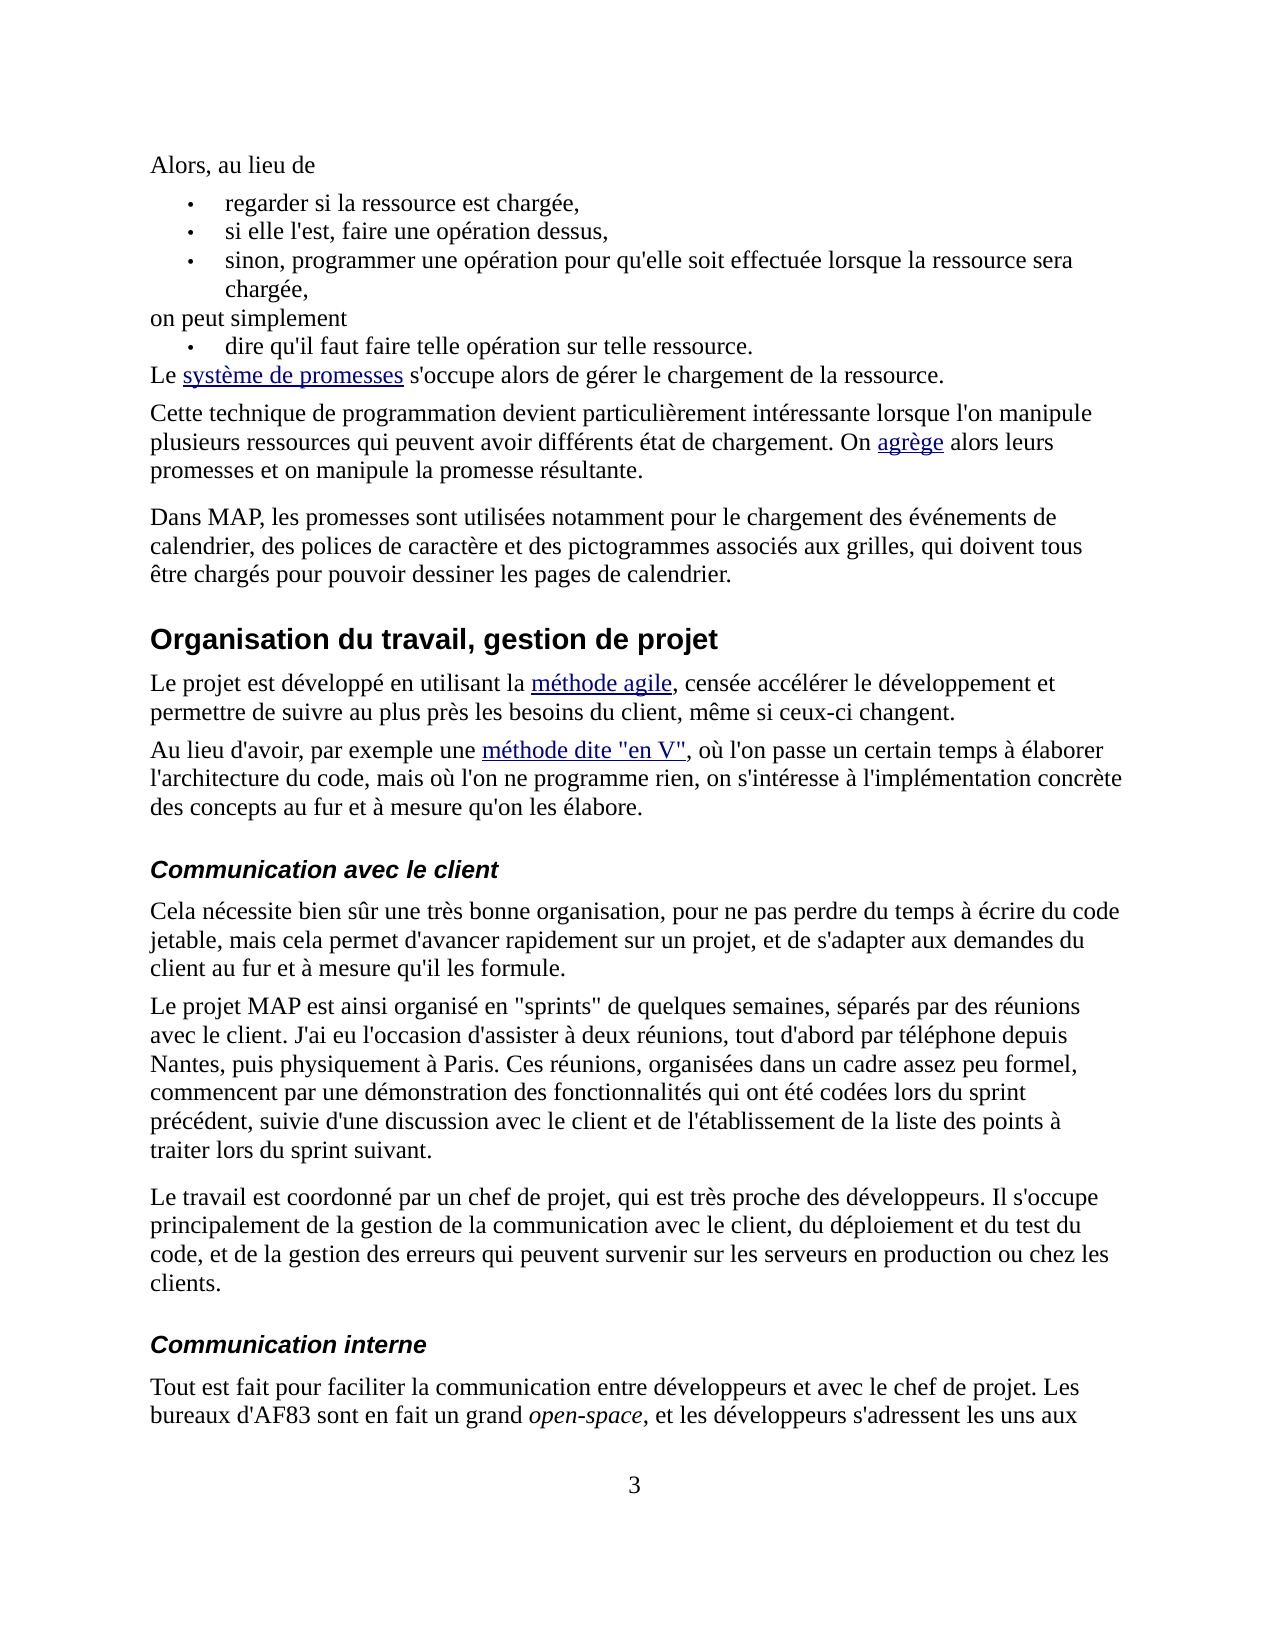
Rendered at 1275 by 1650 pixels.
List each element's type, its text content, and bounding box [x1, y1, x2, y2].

text Cette technique de programmation devient particulièrement intéressante lorsque l'on manipule plusieurs ressources qui peuvent avoir différents état de chargement. On agrège alors leurs promesses et on manipule la promesse résultante. [150, 398, 1125, 484]
text Le système de promesses s'occupe alors de gérer le chargement de la ressource. [150, 360, 1125, 389]
text Cela nécessite bien sûr une très bonne organisation, pour ne pas perdre du temps à écrire du code jetable, mais cela permet d'avancer rapidement sur un projet, et de s'adapter aux demandes du client au fur et à mesure qu'il les formule. [150, 896, 1125, 982]
subtitle Communication avec le client [150, 855, 1125, 883]
text Le projet est développé en utilisant la méthode agile, censée accélérer le développement et permettre de suivre au plus près les besoins du client, même si ceux-ci changent. [150, 668, 1125, 726]
subtitle Communication interne [150, 1331, 1125, 1359]
subtitle Organisation du travail, gestion de projet [150, 622, 1125, 656]
text Au lieu d'avoir, par exemple une méthode dite "en V", où l'on passe un certain temps à élaborer l'architecture du code, mais où l'on ne programme rien, on s'intéresse à l'implémentation concrète des concepts au fur et à mesure qu'on les élabore. [150, 735, 1125, 821]
list regarder si la ressource est chargée, [187, 188, 1125, 216]
text Dans MAP, les promesses sont utilisées notamment pour le chargement des événements de calendrier, des polices de caractère et des pictogrammes associés aux grilles, qui doivent tous être chargés pour pouvoir dessiner les pages de calendrier. [150, 502, 1125, 588]
text Alors, au lieu de [150, 150, 1125, 179]
list si elle l'est, faire une opération dessus, [187, 216, 1125, 245]
text on peut simplement [150, 303, 1125, 331]
list dire qu'il faut faire telle opération sur telle ressource. [187, 331, 1125, 360]
text Le travail est coordonné par un chef de projet, qui est très proche des développeurs. Il s'occupe principalement de la gestion de la communication avec le client, du déploiement et du test du code, et de la gestion des erreurs qui peuvent survenir sur les serveurs en production ou chez les clients. [150, 1182, 1125, 1297]
list sinon, programmer une opération pour qu'elle soit effectuée lorsque la ressource sera chargée, [187, 245, 1125, 303]
text Tout est fait pour faciliter la communication entre développeurs et avec le chef de projet. Les bureaux d'AF83 sont en fait un grand open-space, et les développeurs s'adressent les uns aux [150, 1372, 1125, 1429]
text Le projet MAP est ainsi organisé en "sprints" de quelques semaines, séparés par des réunions avec le client. J'ai eu l'occasion d'assister à deux réunions, tout d'abord par téléphone depuis Nantes, puis physiquement à Paris. Ces réunions, organisées dans un cadre assez peu formel, commencent par une démonstration des fonctionnalités qui ont été codées lors du sprint précédent, suivie d'une discussion avec le client et de l'établissement de la liste des points à traiter lors du sprint suivant. [150, 991, 1125, 1164]
